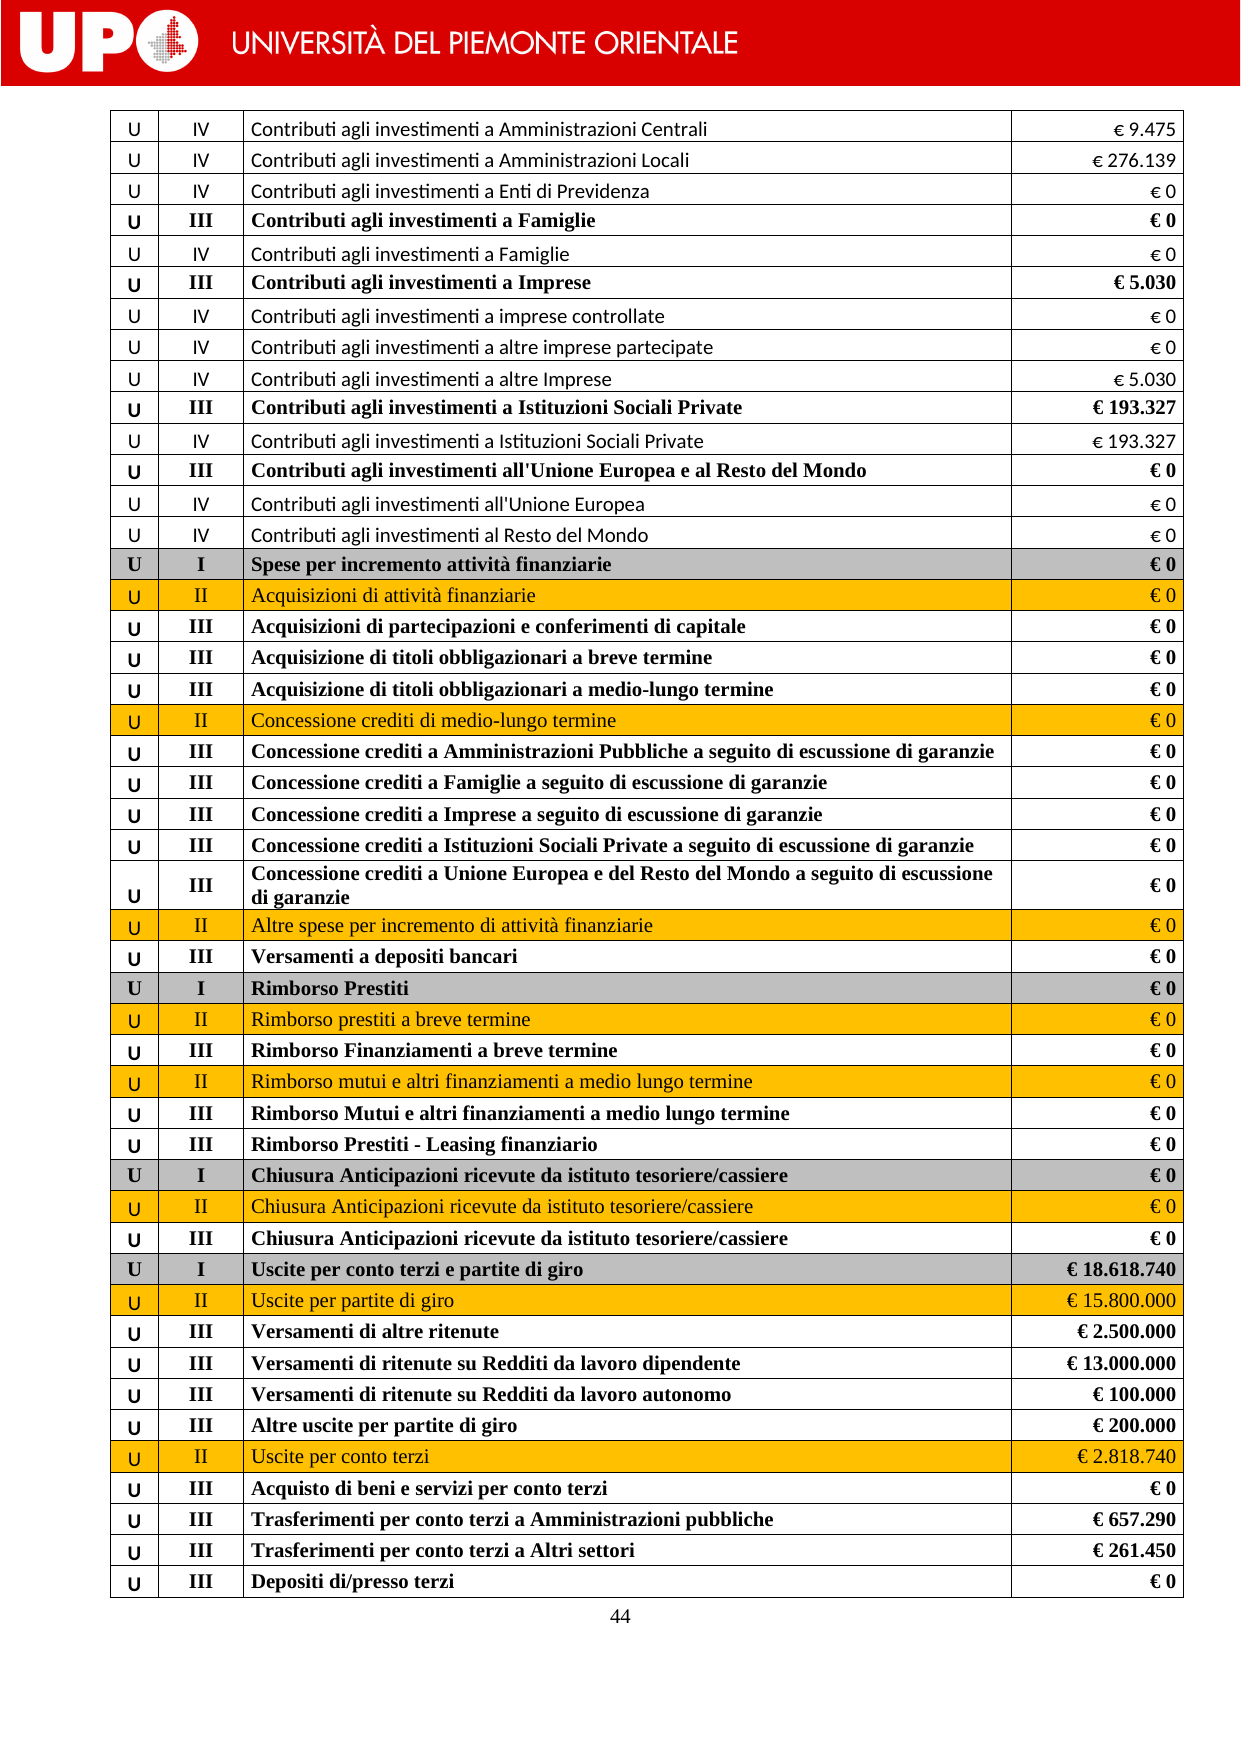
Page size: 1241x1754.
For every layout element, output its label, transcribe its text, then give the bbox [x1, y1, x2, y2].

table_cell U [111, 1098, 158, 1128]
table_cell Concessione crediti a Istituzioni Sociali Private a seguito di escussione di garanzie [244, 830, 1011, 860]
table_cell III [159, 1129, 243, 1159]
table_cell Acquisizioni di attività finanziarie [244, 580, 1011, 610]
table_cell € 0 [1012, 736, 1183, 766]
table_cell € 0 [1012, 1066, 1183, 1097]
table_cell € 0 [1012, 236, 1183, 266]
table_cell U [111, 205, 158, 235]
table_cell III [159, 1098, 243, 1128]
table_cell € 0 [1012, 1223, 1183, 1253]
table_cell III [159, 392, 243, 422]
table_cell U [111, 941, 158, 972]
table_cell Contributi agli investimenti a Enti di Previdenza [244, 174, 1011, 204]
table_cell Contributi agli investimenti a Amministrazioni Locali [244, 142, 1011, 172]
table_cell Altre uscite per partite di giro [244, 1410, 1011, 1440]
table_cell Contributi agli investimenti a Amministrazioni Centrali [244, 111, 1011, 141]
table_cell U [111, 1066, 158, 1097]
table_cell Uscite per conto terzi [244, 1441, 1011, 1472]
table_cell U [111, 330, 158, 360]
table_cell IV [159, 299, 243, 329]
table_cell € 0 [1012, 1035, 1183, 1065]
table_cell Contributi agli investimenti al Resto del Mondo [244, 517, 1011, 547]
table_cell € 0 [1012, 1098, 1183, 1128]
table_cell Contributi agli investimenti a imprese controllate [244, 299, 1011, 329]
table_cell U [111, 861, 158, 909]
table_cell € 0 [1012, 486, 1183, 516]
table_cell € 18.618.740 [1012, 1254, 1183, 1284]
table_cell Contributi agli investimenti a altre Imprese [244, 361, 1011, 391]
table_cell € 0 [1012, 1160, 1183, 1190]
table_cell U [111, 1285, 158, 1315]
table_cell I [159, 973, 243, 1003]
table_cell € 0 [1012, 861, 1183, 909]
table_cell Acquisizione di titoli obbligazionari a medio-lungo termine [244, 674, 1011, 704]
table_cell U [111, 1566, 158, 1597]
table_cell Trasferimenti per conto terzi a Amministrazioni pubbliche [244, 1504, 1011, 1534]
table_cell Concessione crediti a Famiglie a seguito di escussione di garanzie [244, 767, 1011, 797]
table_cell II [159, 705, 243, 735]
table_cell III [159, 1379, 243, 1409]
table_cell II [159, 1066, 243, 1097]
table_cell U [111, 517, 158, 547]
table_cell Acquisizioni di partecipazioni e conferimenti di capitale [244, 611, 1011, 641]
table_cell U [111, 1254, 158, 1284]
table_cell U [111, 1035, 158, 1065]
table_cell € 0 [1012, 549, 1183, 579]
table_cell U [111, 549, 158, 579]
table_cell U [111, 1379, 158, 1409]
table_cell Contributi agli investimenti a Istituzioni Sociali Private [244, 392, 1011, 422]
table_cell III [159, 674, 243, 704]
table_cell IV [159, 111, 243, 141]
table_cell U [111, 299, 158, 329]
table_cell Uscite per partite di giro [244, 1285, 1011, 1315]
table_cell U [111, 424, 158, 454]
table_cell III [159, 861, 243, 909]
table_cell U [111, 236, 158, 266]
table_cell U [111, 1441, 158, 1472]
table_cell € 0 [1012, 1129, 1183, 1159]
table_cell Rimborso Finanziamenti a breve termine [244, 1035, 1011, 1065]
table_cell III [159, 1223, 243, 1253]
table_cell U [111, 736, 158, 766]
table_cell € 193.327 [1012, 392, 1183, 422]
table_cell Rimborso Prestiti [244, 973, 1011, 1003]
table_cell € 0 [1012, 830, 1183, 860]
table_cell IV [159, 424, 243, 454]
table_cell III [159, 267, 243, 297]
table_cell U [111, 799, 158, 829]
table_cell U [111, 1160, 158, 1190]
table_cell U [111, 1348, 158, 1378]
table_cell € 0 [1012, 973, 1183, 1003]
table_cell € 13.000.000 [1012, 1348, 1183, 1378]
table_cell I [159, 1160, 243, 1190]
table_cell € 0 [1012, 580, 1183, 610]
table_cell U [111, 1504, 158, 1534]
table_cell I [159, 549, 243, 579]
table_cell II [159, 1285, 243, 1315]
table_cell Depositi di/presso terzi [244, 1566, 1011, 1597]
table_cell U [111, 1473, 158, 1503]
table_cell Rimborso prestiti a breve termine [244, 1004, 1011, 1034]
table_cell € 200.000 [1012, 1410, 1183, 1440]
table_cell IV [159, 486, 243, 516]
table_cell II [159, 1441, 243, 1472]
table_cell € 2.818.740 [1012, 1441, 1183, 1472]
table_cell Concessione crediti di medio-lungo termine [244, 705, 1011, 735]
table_cell € 0 [1012, 299, 1183, 329]
table_cell II [159, 910, 243, 940]
table_cell III [159, 830, 243, 860]
table_cell € 0 [1012, 1004, 1183, 1034]
table_cell € 193.327 [1012, 424, 1183, 454]
table_cell III [159, 736, 243, 766]
table_cell III [159, 1410, 243, 1440]
table_cell U [111, 174, 158, 204]
table_cell Contributi agli investimenti a altre imprese partecipate [244, 330, 1011, 360]
table_cell IV [159, 236, 243, 266]
table_cell Concessione crediti a Imprese a seguito di escussione di garanzie [244, 799, 1011, 829]
table_cell Versamenti di ritenute su Redditi da lavoro dipendente [244, 1348, 1011, 1378]
table_cell Contributi agli investimenti all'Unione Europea e al Resto del Mondo [244, 455, 1011, 485]
table_cell € 276.139 [1012, 142, 1183, 172]
table_cell III [159, 611, 243, 641]
table_cell U [111, 611, 158, 641]
table_cell U [111, 455, 158, 485]
table_cell € 657.290 [1012, 1504, 1183, 1534]
table_cell II [159, 1191, 243, 1222]
table_cell € 0 [1012, 910, 1183, 940]
table_cell Versamenti di altre ritenute [244, 1316, 1011, 1347]
table_cell U [111, 705, 158, 735]
table_cell € 0 [1012, 455, 1183, 485]
table_cell Chiusura Anticipazioni ricevute da istituto tesoriere/cassiere [244, 1160, 1011, 1190]
table_cell III [159, 941, 243, 972]
table_cell III [159, 642, 243, 672]
table_cell IV [159, 517, 243, 547]
table_cell III [159, 1316, 243, 1347]
table_cell Chiusura Anticipazioni ricevute da istituto tesoriere/cassiere [244, 1191, 1011, 1222]
table_cell II [159, 580, 243, 610]
table_cell Acquisto di beni e servizi per conto terzi [244, 1473, 1011, 1503]
table_cell III [159, 1035, 243, 1065]
table_cell € 0 [1012, 205, 1183, 235]
table_cell III [159, 205, 243, 235]
table_cell U [111, 1191, 158, 1222]
table_cell € 2.500.000 [1012, 1316, 1183, 1347]
table_cell IV [159, 142, 243, 172]
table_cell U [111, 973, 158, 1003]
table_cell U [111, 111, 158, 141]
table_cell II [159, 1004, 243, 1034]
table_cell U [111, 910, 158, 940]
table_cell III [159, 1504, 243, 1534]
table_cell IV [159, 361, 243, 391]
table_cell U [111, 1535, 158, 1565]
table_cell € 0 [1012, 705, 1183, 735]
table_cell U [111, 767, 158, 797]
table_cell III [159, 799, 243, 829]
table_cell € 15.800.000 [1012, 1285, 1183, 1315]
table_cell € 0 [1012, 1566, 1183, 1597]
table_cell € 0 [1012, 330, 1183, 360]
table_cell U [111, 486, 158, 516]
table_cell € 0 [1012, 767, 1183, 797]
table_cell Rimborso mutui e altri finanziamenti a medio lungo termine [244, 1066, 1011, 1097]
table_cell € 5.030 [1012, 361, 1183, 391]
table_cell € 5.030 [1012, 267, 1183, 297]
table_cell € 9.475 [1012, 111, 1183, 141]
table_cell III [159, 1348, 243, 1378]
table_cell € 0 [1012, 674, 1183, 704]
table_cell U [111, 830, 158, 860]
table_cell € 0 [1012, 611, 1183, 641]
table_cell U [111, 1316, 158, 1347]
table_cell € 261.450 [1012, 1535, 1183, 1565]
table_cell Contributi agli investimenti a Istituzioni Sociali Private [244, 424, 1011, 454]
table_cell € 0 [1012, 174, 1183, 204]
table_cell € 0 [1012, 517, 1183, 547]
table_cell Versamenti di ritenute su Redditi da lavoro autonomo [244, 1379, 1011, 1409]
table_cell € 0 [1012, 799, 1183, 829]
table_cell III [159, 767, 243, 797]
table_cell € 0 [1012, 642, 1183, 672]
table_cell IV [159, 174, 243, 204]
table_cell III [159, 455, 243, 485]
table_cell III [159, 1473, 243, 1503]
table_cell Concessione crediti a Amministrazioni Pubbliche a seguito di escussione di garanzie [244, 736, 1011, 766]
table_cell III [159, 1535, 243, 1565]
table_cell U [111, 142, 158, 172]
table_cell U [111, 1410, 158, 1440]
table_cell Versamenti a depositi bancari [244, 941, 1011, 972]
table_cell € 0 [1012, 1473, 1183, 1503]
table_cell I [159, 1254, 243, 1284]
table_cell IV [159, 330, 243, 360]
table_cell III [159, 1566, 243, 1597]
table_cell Contributi agli investimenti a Famiglie [244, 205, 1011, 235]
table_cell U [111, 267, 158, 297]
table_cell U [111, 392, 158, 422]
table_cell Contributi agli investimenti all'Unione Europea [244, 486, 1011, 516]
table_cell Contributi agli investimenti a Famiglie [244, 236, 1011, 266]
table_cell Contributi agli investimenti a Imprese [244, 267, 1011, 297]
table_cell € 100.000 [1012, 1379, 1183, 1409]
table_cell Concessione crediti a Unione Europea e del Resto del Mondo a seguito di escussione di garanzie [244, 861, 1011, 909]
table_cell Trasferimenti per conto terzi a Altri settori [244, 1535, 1011, 1565]
table_cell Chiusura Anticipazioni ricevute da istituto tesoriere/cassiere [244, 1223, 1011, 1253]
table_cell U [111, 361, 158, 391]
table_cell U [111, 1223, 158, 1253]
table_cell U [111, 580, 158, 610]
table_cell Acquisizione di titoli obbligazionari a breve termine [244, 642, 1011, 672]
table_cell € 0 [1012, 1191, 1183, 1222]
table_cell Rimborso Mutui e altri finanziamenti a medio lungo termine [244, 1098, 1011, 1128]
table_cell Rimborso Prestiti - Leasing finanziario [244, 1129, 1011, 1159]
table_cell € 0 [1012, 941, 1183, 972]
table_cell Uscite per conto terzi e partite di giro [244, 1254, 1011, 1284]
table_cell Altre spese per incremento di attività finanziarie [244, 910, 1011, 940]
table_cell U [111, 642, 158, 672]
table_cell Spese per incremento attività finanziarie [244, 549, 1011, 579]
table_cell U [111, 674, 158, 704]
table_cell U [111, 1004, 158, 1034]
table_cell U [111, 1129, 158, 1159]
